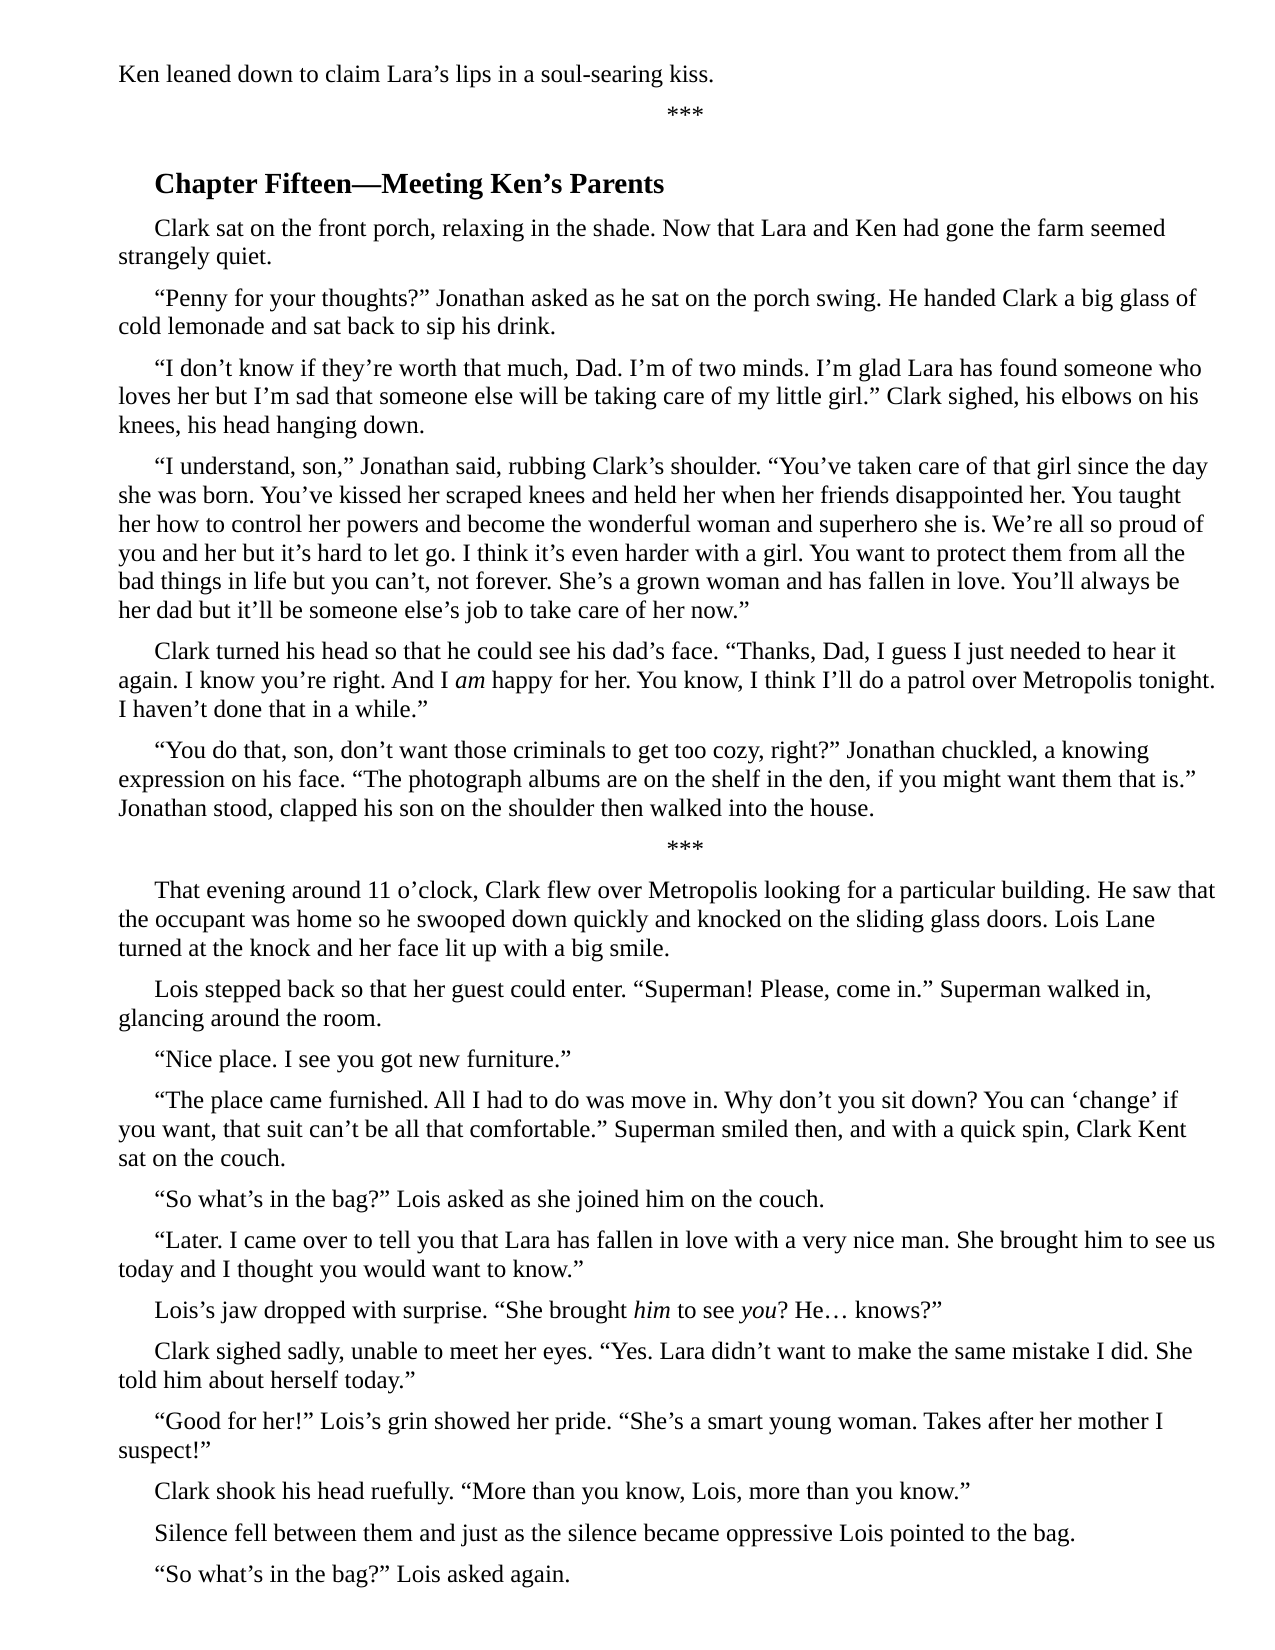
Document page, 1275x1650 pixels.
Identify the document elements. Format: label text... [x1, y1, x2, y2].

text Clark sat on the front porch, relaxing in the shade. Now that Lara and Ken had gone the farm seemed strangely quiet. [118, 213, 1216, 270]
text Lois’s jaw dropped with surprise. “She brought him to see you? He… knows?” [118, 1295, 1216, 1324]
text “You do that, son, don’t want those criminals to get too cozy, right?” Jonathan chuckled, a knowing expression on his face. “The photograph albums are on the shelf in the den, if you might want them that is.” Jonathan stood, clapped his son on the shoulder then walked into the house. [118, 735, 1216, 821]
text *** [118, 834, 1216, 863]
text *** [118, 100, 1216, 129]
text Clark shook his head ruefully. “More than you know, Lois, more than you know.” [118, 1476, 1216, 1505]
subtitle Chapter Fifteen—Meeting Ken’s Parents [118, 167, 1216, 200]
text “Nice place. I see you got new furniture.” [118, 1044, 1216, 1073]
text Ken leaned down to claim Lara’s lips in a soul-searing kiss. [118, 59, 1216, 88]
text Clark sighed sadly, unable to meet her eyes. “Yes. Lara didn’t want to make the same mistake I did. She told him about herself today.” [118, 1336, 1216, 1394]
text Silence fell between them and just as the silence became oppressive Lois pointed to the bag. [118, 1518, 1216, 1546]
text “The place came furnished. All I had to do was move in. Why don’t you sit down? You can ‘change’ if you want, that suit can’t be all that comfortable.” Superman smiled then, and with a quick spin, Clark Kent sat on the couch. [118, 1085, 1216, 1171]
text “Good for her!” Lois’s grin showed her pride. “She’s a smart young woman. Takes after her mother I suspect!” [118, 1406, 1216, 1464]
text “I understand, son,” Jonathan said, rubbing Clark’s shoulder. “You’ve taken care of that girl since the day she was born. You’ve kissed her scraped knees and held her when her friends disappointed her. You taught her how to control her powers and become the wonderful woman and superhero she is. We’re all so proud of you and her but it’s hard to let go. I think it’s even harder with a girl. You want to protect them from all the bad things in life but you can’t, not forever. She’s a grown woman and has fallen in love. You’ll always be her dad but it’ll be someone else’s job to take care of her now.” [118, 451, 1216, 624]
text “Penny for your thoughts?” Jonathan asked as he sat on the porch swing. He handed Clark a big glass of cold lemonade and sat back to sip his drink. [118, 283, 1216, 340]
text “I don’t know if they’re worth that much, Dad. I’m of two minds. I’m glad Lara has found someone who loves her but I’m sad that someone else will be taking care of my little girl.” Clark sighed, his elbows on his knees, his head hanging down. [118, 353, 1216, 439]
text That evening around 11 o’clock, Clark flew over Metropolis looking for a particular building. He saw that the occupant was home so he swooped down quickly and knocked on the sliding glass doors. Lois Lane turned at the knock and her face lit up with a big smile. [118, 875, 1216, 961]
text Lois stepped back so that her guest could enter. “Superman! Please, come in.” Superman walked in, glancing around the room. [118, 974, 1216, 1031]
text Clark turned his head so that he could see his dad’s face. “Thanks, Dad, I guess I just needed to hear it again. I know you’re right. And I am happy for her. You know, I think I’ll do a patrol over Metropolis tonight. I haven’t done that in a while.” [118, 636, 1216, 723]
text “So what’s in the bag?” Lois asked again. [118, 1559, 1216, 1588]
text “So what’s in the bag?” Lois asked as she joined him on the couch. [118, 1184, 1216, 1213]
text “Later. I came over to tell you that Lara has fallen in love with a very nice man. She brought him to see us today and I thought you would want to know.” [118, 1225, 1216, 1283]
